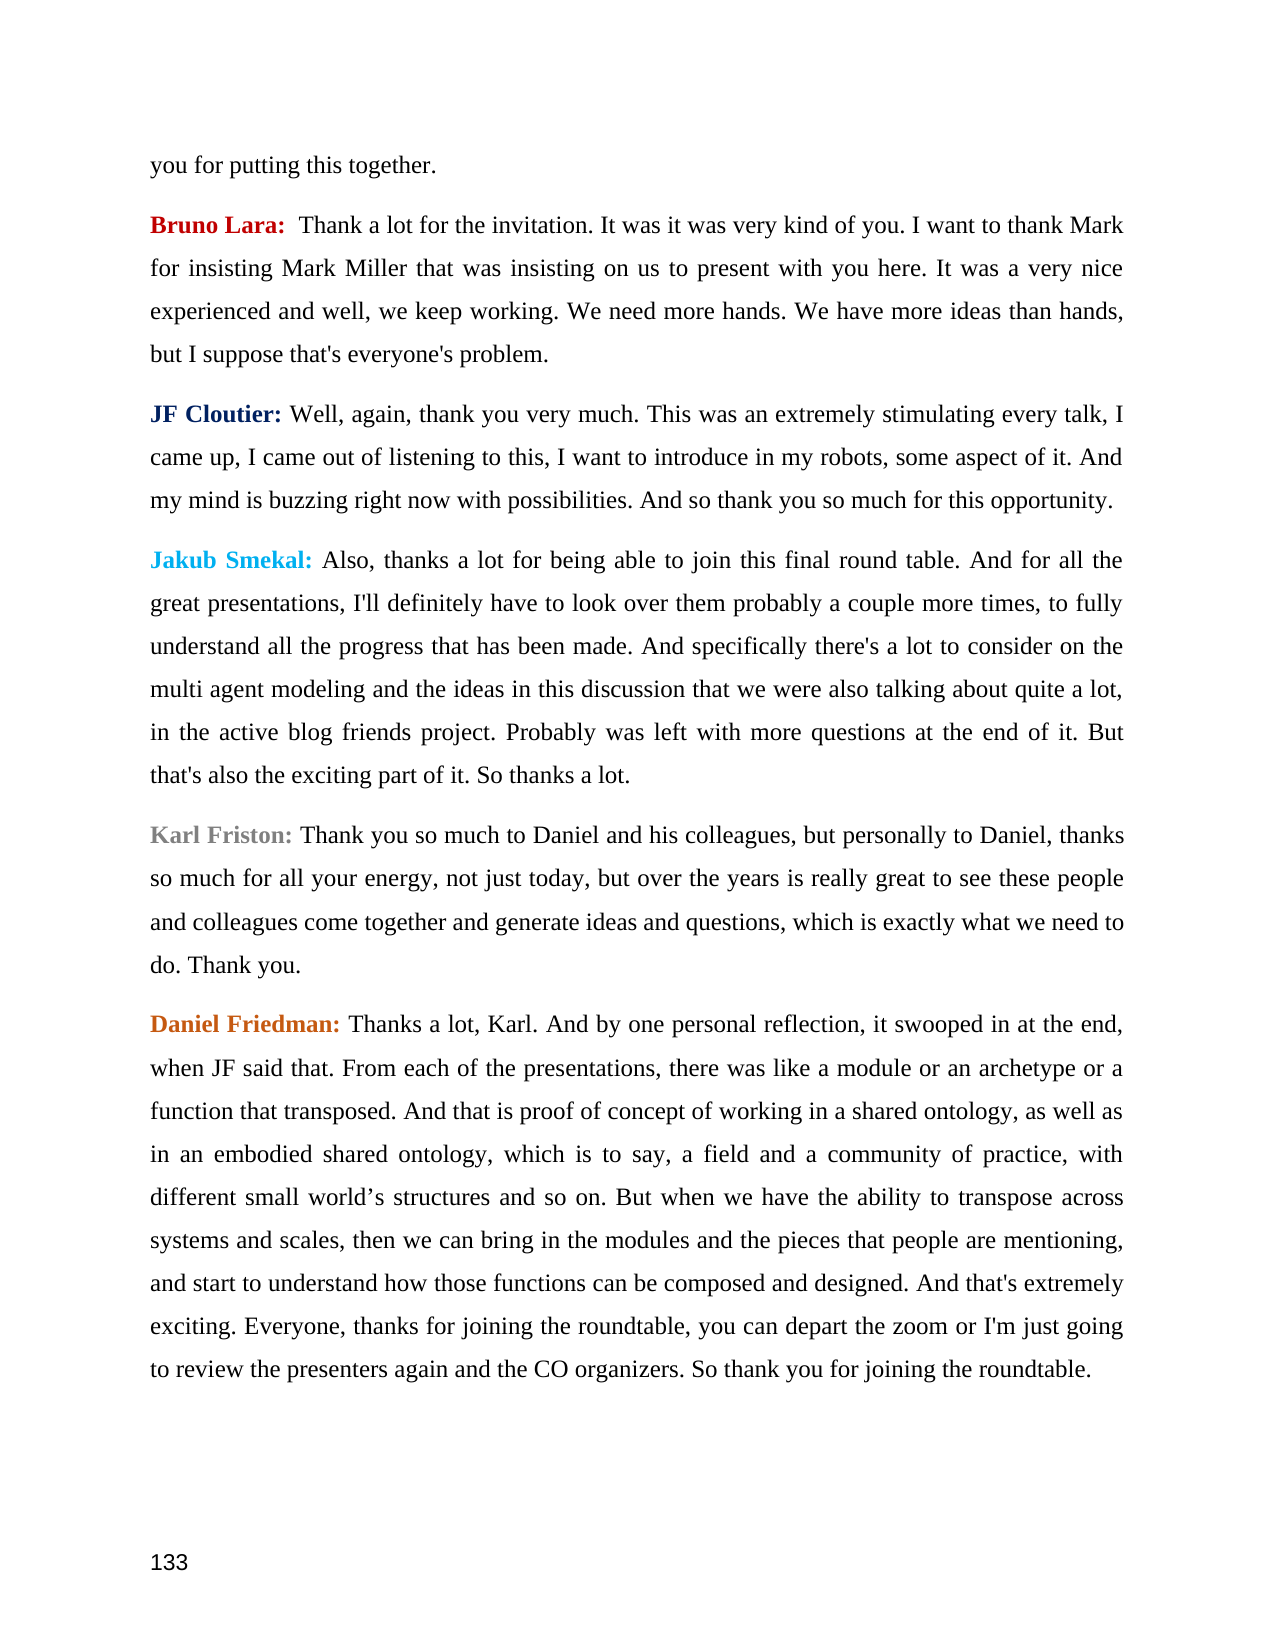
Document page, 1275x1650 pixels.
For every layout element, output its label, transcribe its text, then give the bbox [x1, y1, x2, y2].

text Bruno Lara: Thank a lot for the invitation. It was it was very kind of you. I want to thank Mark for insisting Mark Miller that was insisting on us to present with you here. It was a very nice experienced and well, we keep working. We need more hands. We have more ideas than hands, but I suppose that's everyone's problem. [150, 210, 1125, 368]
text Karl Friston: Thank you so much to Daniel and his colleagues, but personally to Daniel, thanks so much for all your energy, not just today, but over the years is really great to see these people and colleagues come together and generate ideas and questions, which is exactly what we need to do. Thank you. [150, 820, 1125, 978]
text JF Cloutier: Well, again, thank you very much. This was an extremely stimulating every talk, I came up, I came out of listening to this, I want to introduce in my robots, some aspect of it. And my mind is buzzing right now with possibilities. And so thank you so much for this opportunity. [150, 399, 1125, 514]
text Daniel Friedman: Thanks a lot, Karl. And by one personal reflection, it swooped in at the end, when JF said that. From each of the presentations, there was like a module or an archetype or a function that transposed. And that is proof of concept of working in a shared ontology, as well as in an embodied shared ontology, which is to say, a field and a community of practice, with different small world’s structures and so on. But when we have the ability to transpose across systems and scales, then we can bring in the modules and the pieces that people are mentioning, and start to understand how those functions can be composed and designed. And that's extremely exciting. Everyone, thanks for joining the roundtable, you can depart the zoom or I'm just going to review the presenters again and the CO organizers. So thank you for joining the roundtable. [150, 1009, 1125, 1383]
text you for putting this together. [150, 150, 1125, 179]
text Jakub Smekal: Also, thanks a lot for being able to join this final round table. And for all the great presentations, I'll definitely have to look over them probably a couple more times, to fully understand all the progress that has been made. And specifically there's a lot to consider on the multi agent modeling and the ideas in this discussion that we were also talking about quite a lot, in the active blog friends project. Probably was left with more questions at the end of it. But that's also the exciting part of it. So thanks a lot. [150, 545, 1125, 789]
